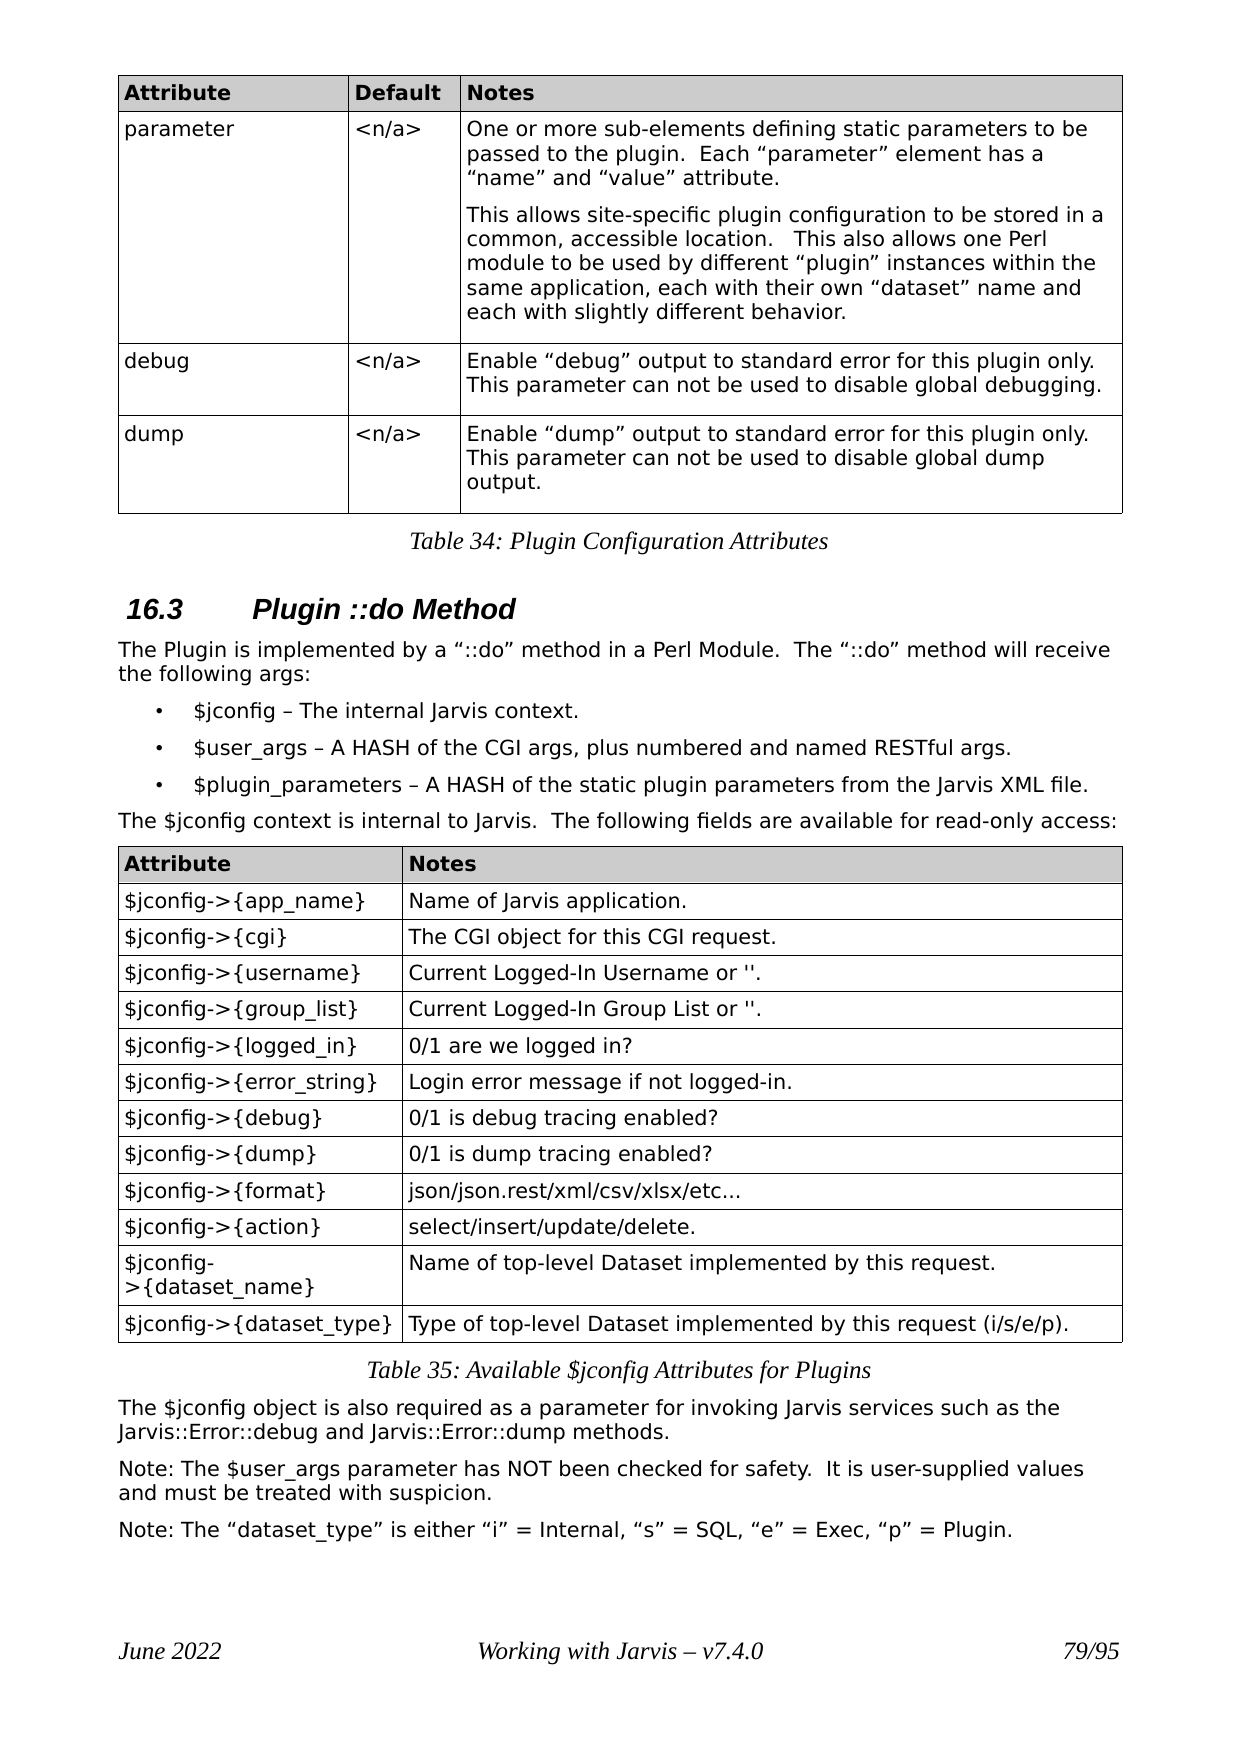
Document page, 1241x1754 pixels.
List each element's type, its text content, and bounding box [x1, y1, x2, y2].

text Table 34: Plugin Configuration Attributes [118, 526, 1122, 554]
table_cell Login error message if not logged-in. [403, 1065, 1122, 1100]
table_header Attribute [119, 76, 348, 111]
table_cell $jconfig->{action} [119, 1210, 402, 1245]
table_cell $jconfig->{cgi} [119, 920, 402, 955]
table_cell $jconfig->{dataset_type} [119, 1306, 402, 1342]
table_cell $jconfig->{username} [119, 956, 402, 991]
table_cell json/json.rest/xml/csv/xlsx/etc... [403, 1174, 1122, 1209]
text Note: The “dataset_type” is either “i” = Internal, “s” = SQL, “e” = Exec, “p” = Plugin. [118, 1518, 1122, 1542]
table_cell $jconfig->{logged_in} [119, 1029, 402, 1064]
table_cell Enable “dump” output to standard error for this plugin only. This parameter can not be used to disable global dump output. [461, 416, 1122, 513]
table_header Notes [461, 76, 1122, 111]
table_cell One or more sub-elements defining static parameters to be passed to the plugin. Each “parameter” element has a “name” and “value” attribute. This allows site-specific plugin configuration to be stored in a common, accessible location. This also allows one Perl module to be used by different “plugin” instances within the same application, each with their own “dataset” name and each with slightly different behavior. [461, 112, 1122, 342]
table_header Default [349, 76, 460, 111]
table_cell $jconfig->{error_string} [119, 1065, 402, 1100]
text Note: The $user_args parameter has NOT been checked for safety. It is user-supplied values and must be treated with suspicion. [118, 1457, 1122, 1506]
list $jconfig – The internal Jarvis context. [156, 699, 1122, 723]
table_cell $jconfig->{group_list} [119, 992, 402, 1027]
table_cell Name of top-level Dataset implemented by this request. [403, 1246, 1122, 1305]
text The $jconfig context is internal to Jarvis. The following fields are available for read-only access: [118, 809, 1122, 834]
table_cell 0/1 is debug tracing enabled? [403, 1101, 1122, 1136]
text Table 35: Available $jconfig Attributes for Plugins [118, 1355, 1122, 1383]
table_cell select/insert/update/delete. [403, 1210, 1122, 1245]
list $user_args – A HASH of the CGI args, plus numbered and named RESTful args. [156, 736, 1122, 760]
table_cell $jconfig->{dataset_name} [119, 1246, 402, 1305]
text The Plugin is implemented by a “::do” method in a Perl Module. The “::do” method will receive the following args: [118, 638, 1122, 687]
table_cell The CGI object for this CGI request. [403, 920, 1122, 955]
text The $jconfig object is also required as a parameter for invoking Jarvis services such as the Jarvis::Error::debug and Jarvis::Error::dump methods. [118, 1396, 1122, 1444]
table_cell 0/1 is dump tracing enabled? [403, 1137, 1122, 1172]
table_cell <n/a> [349, 112, 460, 342]
table_cell Enable “debug” output to standard error for this plugin only. This parameter can not be used to disable global debugging. [461, 344, 1122, 415]
table_cell parameter [119, 112, 348, 342]
table_cell $jconfig->{app_name} [119, 884, 402, 919]
table_cell dump [119, 416, 348, 513]
table_cell <n/a> [349, 344, 460, 415]
table_cell debug [119, 344, 348, 415]
table_cell $jconfig->{debug} [119, 1101, 402, 1136]
subtitle Plugin ::do Method [118, 592, 1122, 626]
table_cell Name of Jarvis application. [403, 884, 1122, 919]
table_header Attribute [119, 847, 402, 882]
table_header Notes [403, 847, 1122, 882]
list $plugin_parameters – A HASH of the static plugin parameters from the Jarvis XML file. [156, 773, 1122, 797]
table_cell $jconfig->{dump} [119, 1137, 402, 1172]
table_cell <n/a> [349, 416, 460, 513]
table_cell Current Logged-In Group List or ''. [403, 992, 1122, 1027]
table_cell Type of top-level Dataset implemented by this request (i/s/e/p). [403, 1306, 1122, 1342]
table_cell Current Logged-In Username or ''. [403, 956, 1122, 991]
table_cell $jconfig->{format} [119, 1174, 402, 1209]
table_cell 0/1 are we logged in? [403, 1029, 1122, 1064]
